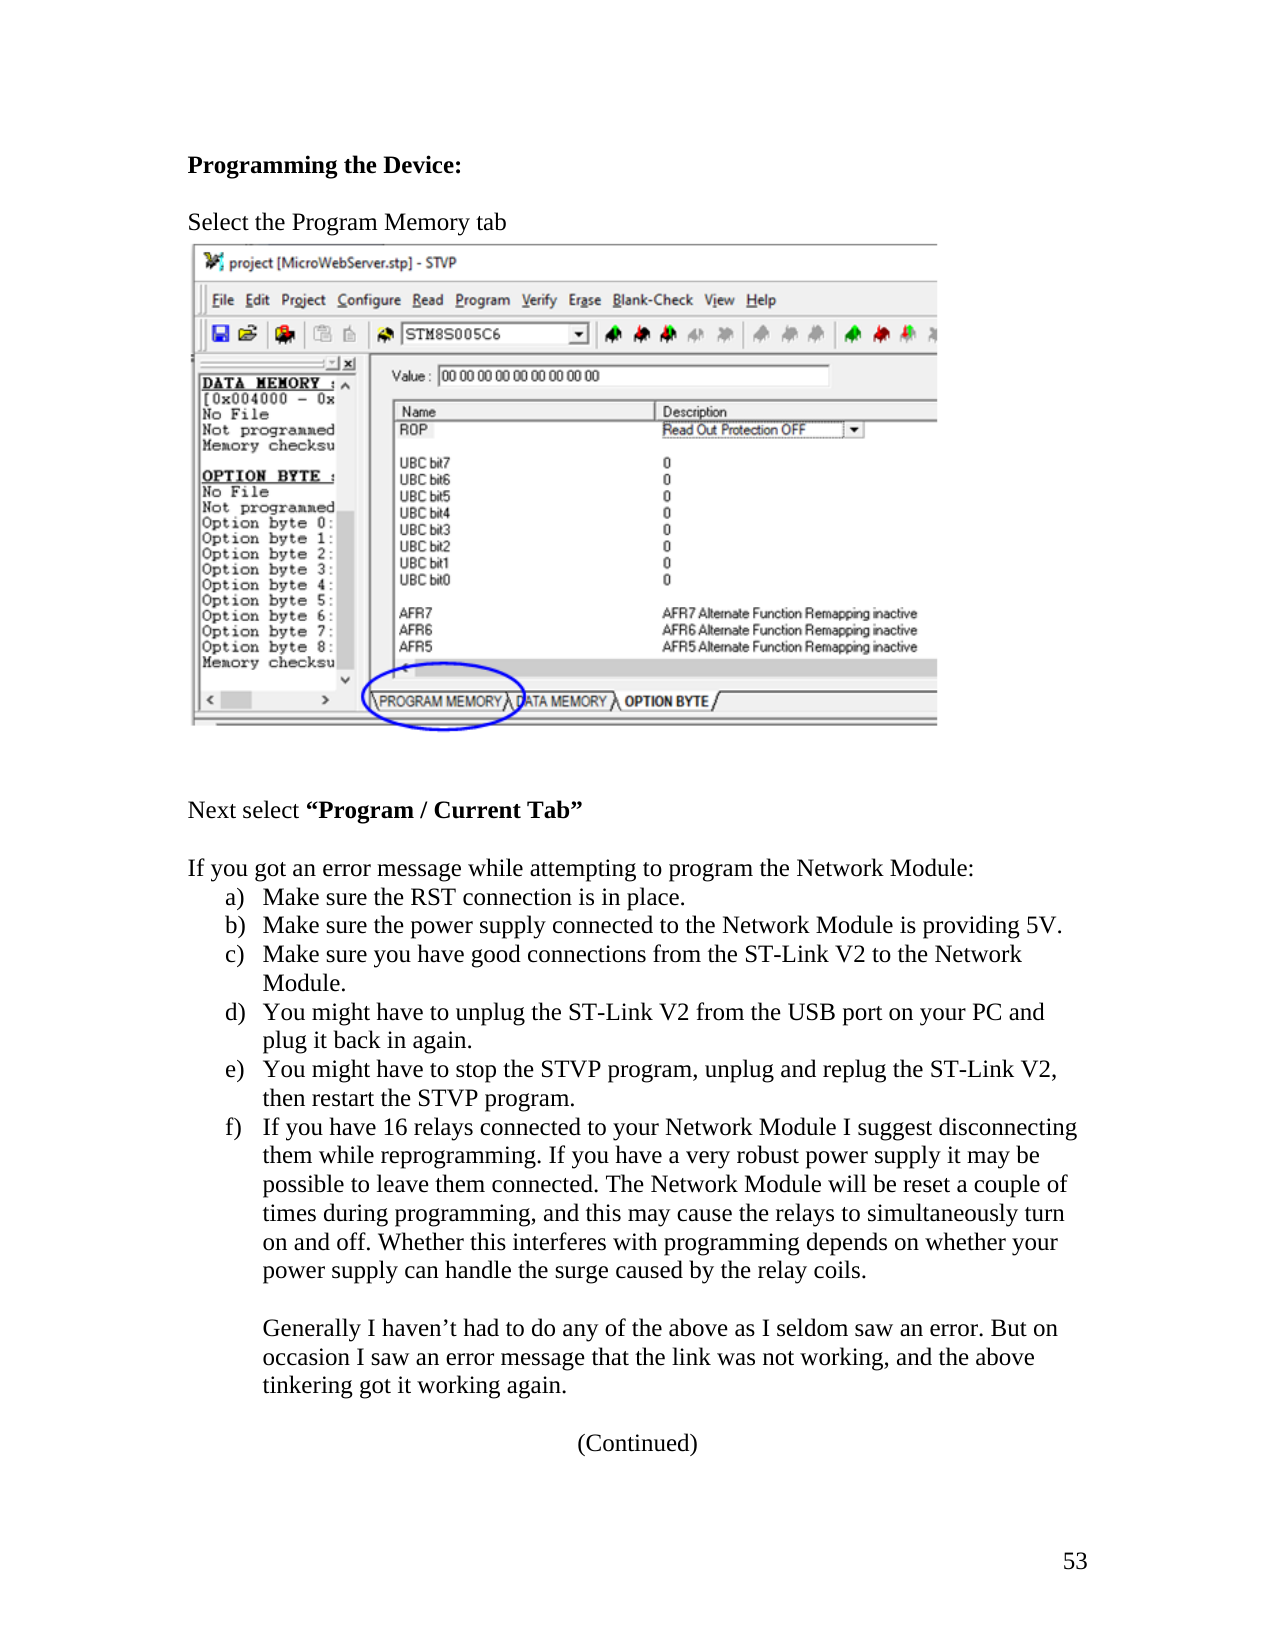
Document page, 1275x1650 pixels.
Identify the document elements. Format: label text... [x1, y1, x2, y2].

picture [187, 236, 955, 738]
text Next select “Program / Current Tab” [187, 795, 1087, 824]
text Generally I haven’t had to do any of the above as I seldom saw an error. But on occasion I saw an error message that the link was not working, and the above tinkering got it working again. [262, 1313, 1087, 1399]
text Programming the Device: [187, 150, 1087, 179]
list Make sure you have good connections from the ST-Link V2 to the Network Module. [225, 939, 1087, 997]
text If you got an error message while attempting to program the Network Module: [187, 853, 1087, 882]
text (Continued) [187, 1428, 1087, 1457]
list Make sure the power supply connected to the Network Module is providing 5V. [225, 910, 1087, 939]
list Make sure the RST connection is in place. [225, 882, 1087, 910]
text Select the Program Memory tab [187, 207, 1087, 236]
list You might have to unplug the ST-Link V2 from the USB port on your PC and plug it back in again. [225, 997, 1087, 1054]
list You might have to stop the STVP program, unplug and replug the ST-Link V2, then restart the STVP program. [225, 1054, 1087, 1112]
list If you have 16 relays connected to your Network Module I suggest disconnecting them while reprogramming. If you have a very robust power supply it may be possible to leave them connected. The Network Module will be reset a couple of times during programming, and this may cause the relays to simultaneously turn on and off. Whether this interferes with programming depends on whether your power supply can handle the surge caused by the relay coils. [225, 1112, 1087, 1284]
